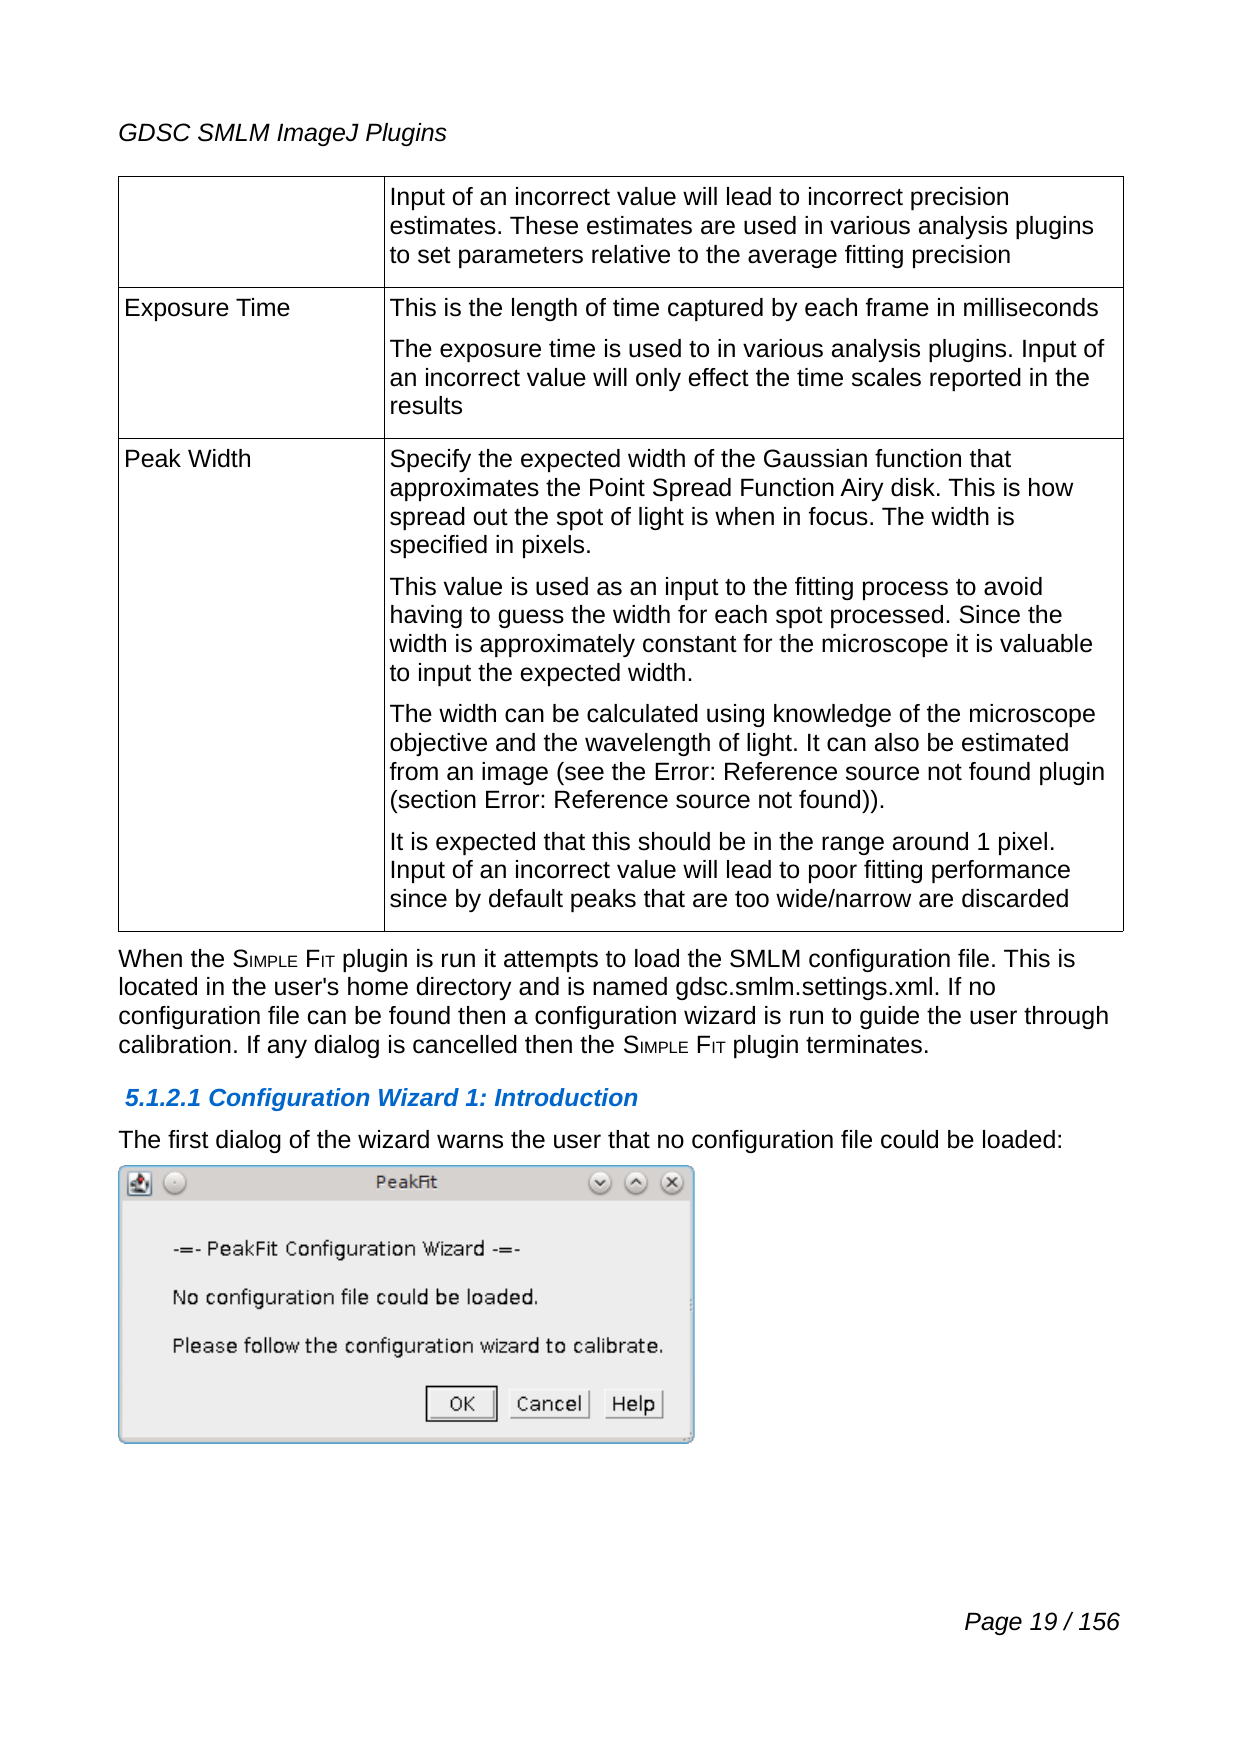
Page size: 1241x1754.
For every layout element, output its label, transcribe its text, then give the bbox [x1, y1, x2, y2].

table_cell Specify the expected width of the Gaussian function that approximates the Point Spread Function Airy disk. This is how spread out the spot of light is when in focus. The width is specified in pixels. This value is used as an input to the fitting process to avoid having to guess the width for each spot processed. Since the width is approximately constant for the microscope it is valuable to input the expected width. The width can be calculated using knowledge of the microscope objective and the wavelength of light. It can also be estimated from an image (see the Error: Reference source not found plugin (section Error: Reference source not found)). It is expected that this should be in the range around 1 pixel. Input of an incorrect value will lead to poor fitting performance since by default peaks that are too wide/narrow are discarded [385, 439, 1123, 931]
subtitle Configuration Wizard 1: Introduction [118, 1083, 1122, 1112]
table_cell [119, 177, 384, 287]
table_cell Input of an incorrect value will lead to incorrect precision estimates. These estimates are used in various analysis plugins to set parameters relative to the average fitting precision [385, 177, 1123, 287]
picture [118, 1165, 695, 1444]
table_cell Peak Width [119, 439, 384, 931]
table_cell This is the length of time captured by each frame in milliseconds The exposure time is used to in various analysis plugins. Input of an incorrect value will only effect the time scales reported in the results [385, 288, 1123, 438]
table_cell Exposure Time [119, 288, 384, 438]
text When the Simple Fit plugin is run it attempts to load the SMLM configuration file. This is located in the user's home directory and is named gdsc.smlm.settings.xml. If no configuration file can be found then a configuration wizard is run to guide the user through calibration. If any dialog is cancelled then the Simple Fit plugin terminates. [118, 943, 1122, 1058]
text The first dialog of the wizard warns the user that no configuration file could be loaded: [118, 1124, 1122, 1153]
